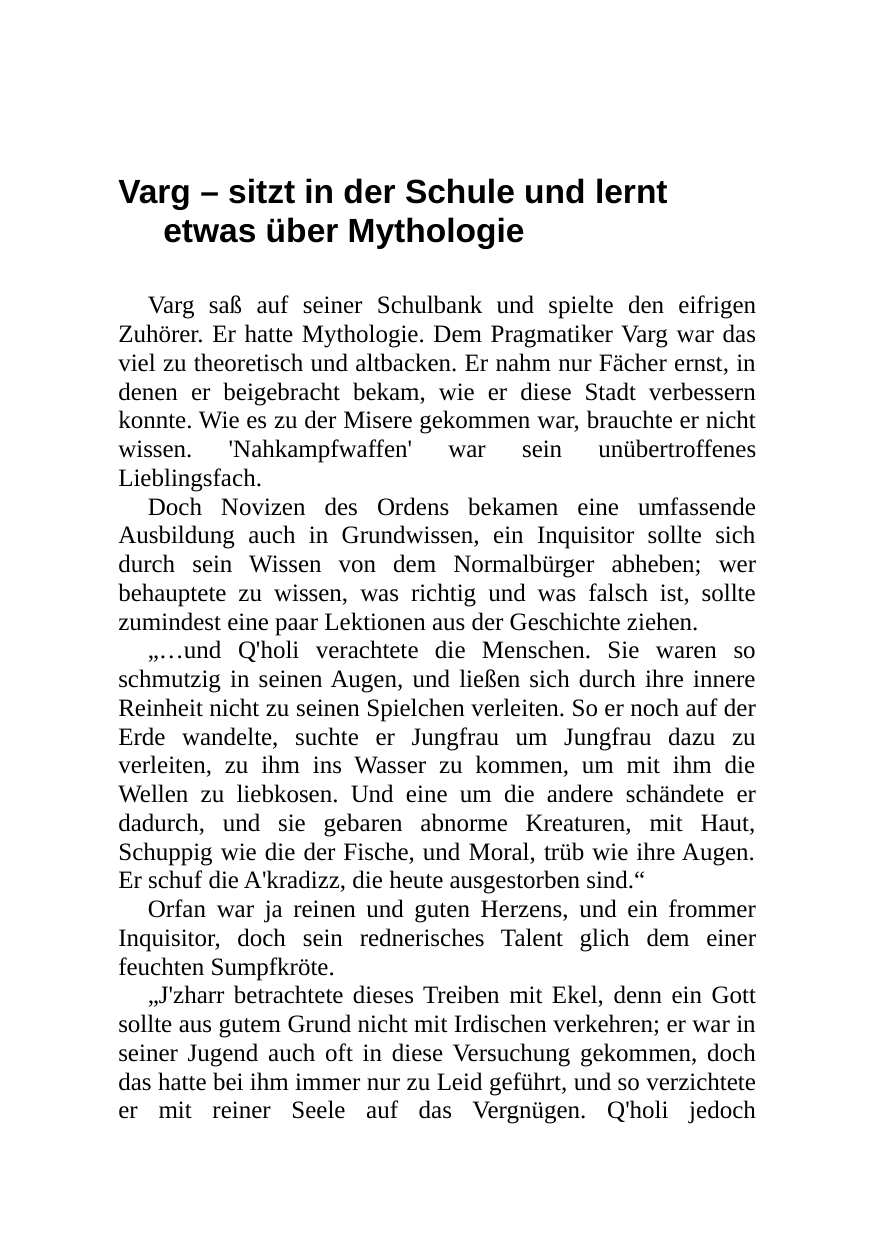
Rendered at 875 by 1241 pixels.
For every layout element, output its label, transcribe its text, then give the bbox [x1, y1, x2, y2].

text Doch Novizen des Ordens bekamen eine umfassende Ausbildung auch in Grundwissen, ein Inquisitor sollte sich durch sein Wissen von dem Normalbürger abheben; wer behauptete zu wissen, was richtig und was falsch ist, sollte zumindest eine paar Lektionen aus der Geschichte ziehen. [118, 492, 756, 635]
text „…und Q'holi verachtete die Menschen. Sie waren so schmutzig in seinen Augen, und ließen sich durch ihre innere Reinheit nicht zu seinen Spielchen verleiten. So er noch auf der Erde wandelte, suchte er Jungfrau um Jungfrau dazu zu verleiten, zu ihm ins Wasser zu kommen, um mit ihm die Wellen zu liebkosen. Und eine um die andere schändete er dadurch, und sie gebaren abnorme Kreaturen, mit Haut, Schuppig wie die der Fische, und Moral, trüb wie ihre Augen. Er schuf die A'kradizz, die heute ausgestorben sind.“ [118, 635, 756, 894]
text Varg saß auf seiner Schulbank und spielte den eifrigen Zuhörer. Er hatte Mythologie. Dem Pragmatiker Varg war das viel zu theoretisch und altbacken. Er nahm nur Fächer ernst, in denen er beigebracht bekam, wie er diese Stadt verbessern konnte. Wie es zu der Misere gekommen war, brauchte er nicht wissen. 'Nahkampfwaffen' war sein unübertroffenes Lieblingsfach. [118, 290, 756, 492]
text „J'zharr betrachtete dieses Treiben mit Ekel, denn ein Gott sollte aus gutem Grund nicht mit Irdischen verkehren; er war in seiner Jugend auch oft in diese Versuchung gekommen, doch das hatte bei ihm immer nur zu Leid geführt, und so verzichtete er mit reiner Seele auf das Vergnügen. Q'holi jedoch [118, 980, 756, 1124]
subtitle Varg – sitzt in der Schule und lernt etwas über Mythologie [118, 172, 756, 249]
text Orfan war ja reinen und guten Herzens, und ein frommer Inquisitor, doch sein rednerisches Talent glich dem einer feuchten Sumpfkröte. [118, 894, 756, 980]
